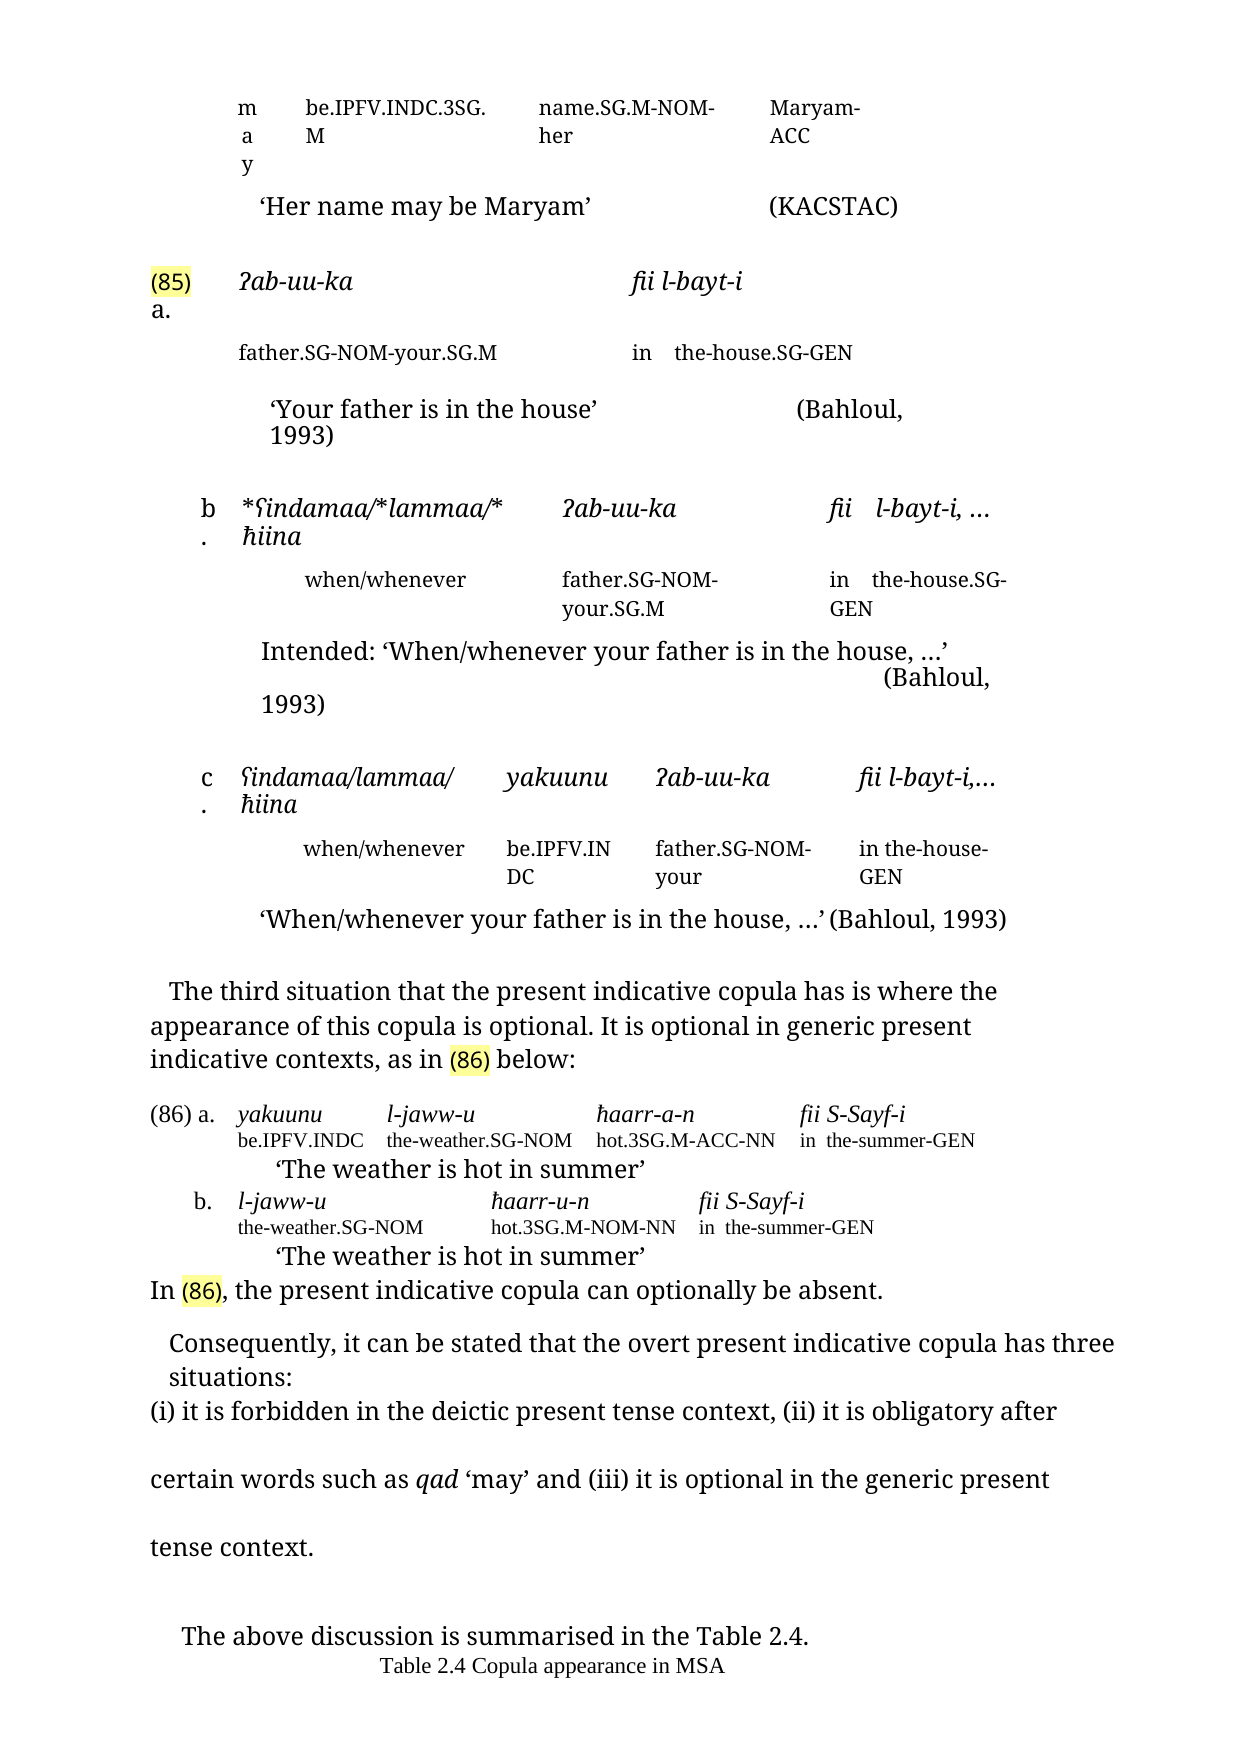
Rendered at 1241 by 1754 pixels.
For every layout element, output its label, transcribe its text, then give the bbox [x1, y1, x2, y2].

text be.IPFV.INDC the-weather.SG-NOM hot.3SG.M-ACC-NN in the-summer-GEN [238, 1128, 1123, 1152]
list a. yakuunu l-jaww-u ħaarr-a-n fii S-Sayf-i [150, 1099, 1123, 1128]
table_cell ‘When/whenever your father is in the house, …’ (Bahloul, 1993) [218, 891, 1026, 936]
table_cell Maryam-ACC [738, 78, 912, 178]
text ‘The weather is hot in summer’ [275, 1152, 1123, 1186]
table_header b. [169, 495, 219, 551]
table_cell be.IPFV.INDC [484, 820, 633, 891]
text Table 2.4 Copula appearance in MSA [379, 1652, 1123, 1679]
table_header Ɂab-uu-ka [633, 764, 836, 819]
table_header fii l-bayt-i, … [803, 495, 1051, 551]
table_header *ʕindamaa/*lammaa/* ħiina [219, 495, 534, 551]
table_cell be.IPFV.INDC.3SG.M [280, 78, 507, 178]
table_cell ‘Your father is in the house’ (Bahloul, 1993) [216, 380, 964, 450]
table_cell [169, 551, 219, 622]
table_cell in the-house-GEN [836, 820, 1026, 891]
table_header fii l-bayt-i,… [836, 764, 1026, 819]
table_cell [169, 78, 218, 178]
table_cell [119, 380, 216, 450]
table_cell ‘Her name may be Maryam’ (KACSTAC) [218, 178, 912, 223]
table_header (85) a. [119, 269, 216, 324]
table_cell father.SG-NOM-your.SG.M [534, 551, 802, 622]
table_cell father.SG-NOM-your [633, 820, 836, 891]
text In (86), the present indicative copula can optionally be absent. [150, 1273, 1123, 1307]
text the-weather.SG-NOM hot.3SG.M-NOM-NN in the-summer-GEN [238, 1215, 1123, 1239]
table_cell [119, 324, 216, 380]
text The third situation that the present indicative copula has is where the appearance of this copula is optional. It is optional in generic present indicative contexts, as in (86) below: [150, 974, 1090, 1076]
text (i) it is forbidden in the deictic present tense context, (ii) it is obligatory after certain words such as qad ‘may’ and (iii) it is optional in the generic present tense context. [150, 1394, 1090, 1564]
table_header c. [169, 764, 218, 819]
table_header fii l-bayt-i [542, 269, 964, 324]
table_header Ɂab-uu-ka [534, 495, 802, 551]
table_cell in the-house.SG-GEN [542, 324, 964, 380]
table_header Ɂab-uu-ka [216, 269, 542, 324]
table_cell [169, 622, 219, 719]
table_cell when/whenever [219, 551, 534, 622]
text The above discussion is summarised in the Table 2.4. [181, 1618, 1123, 1652]
text Consequently, it can be stated that the overt present indicative copula has three situations: [169, 1326, 1123, 1394]
table_cell [169, 820, 218, 891]
table_cell [169, 178, 218, 223]
table_cell [169, 891, 218, 936]
table_header yakuunu [484, 764, 633, 819]
table_cell when/whenever [218, 820, 484, 891]
text ‘The weather is hot in summer’ [275, 1239, 1123, 1273]
table_header ʕindamaa/lammaa/ħiina [218, 764, 484, 819]
table_cell Intended: ‘When/whenever your father is in the house, …’ (Bahloul, 1993) [219, 622, 1051, 719]
text b. l-jaww-u ħaarr-u-n fii S-Sayf-i [194, 1186, 1123, 1215]
table_cell in the-house.SG-GEN [803, 551, 1051, 622]
table_cell name.SG.M-NOM-her [507, 78, 737, 178]
table_cell may [218, 78, 280, 178]
table_cell father.SG-NOM-your.SG.M [216, 324, 542, 380]
